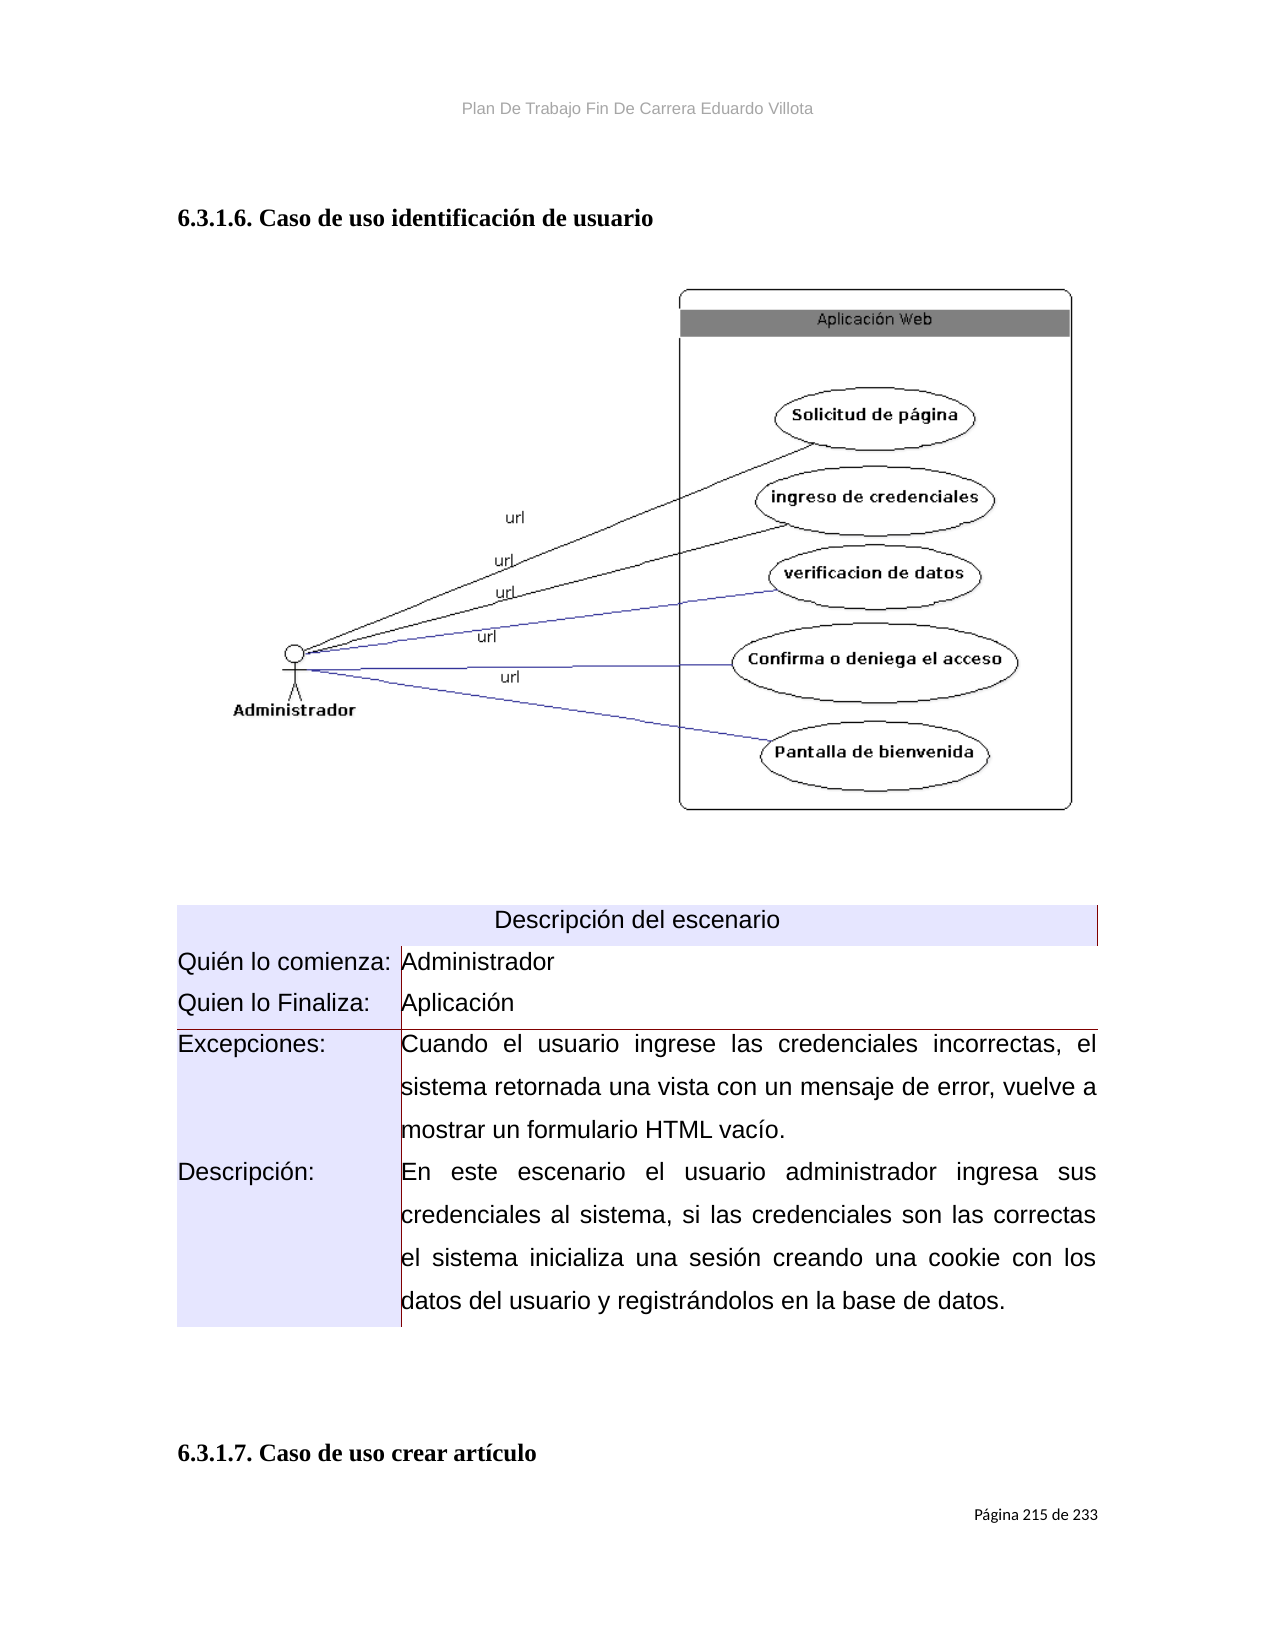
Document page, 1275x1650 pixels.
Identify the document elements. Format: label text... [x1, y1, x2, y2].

picture [177, 267, 1098, 836]
table_header Descripción del escenario [177, 905, 1097, 946]
table_cell Cuando el usuario ingrese las credenciales incorrectas, el sistema retornada una vista con un mensaje de error, vuelve a mostrar un formulario HTML vacío. [402, 1030, 1097, 1157]
text 6.3.1.6. Caso de uso identificación de usuario [177, 203, 1098, 232]
text 6.3.1.7. Caso de uso crear artículo [177, 1438, 1098, 1467]
table_cell Quien lo Finaliza: [177, 988, 401, 1029]
table_cell Administrador [402, 946, 1097, 988]
table_cell Descripción: [177, 1157, 401, 1327]
table_cell En este escenario el usuario administrador ingresa sus credenciales al sistema, si las credenciales son las correctas el sistema inicializa una sesión creando una cookie con los datos del usuario y registrándolos en la base de datos. [402, 1157, 1097, 1327]
table_cell Aplicación [402, 988, 1097, 1029]
table_cell Excepciones: [177, 1030, 401, 1157]
table_cell Quién lo comienza: [177, 946, 401, 988]
